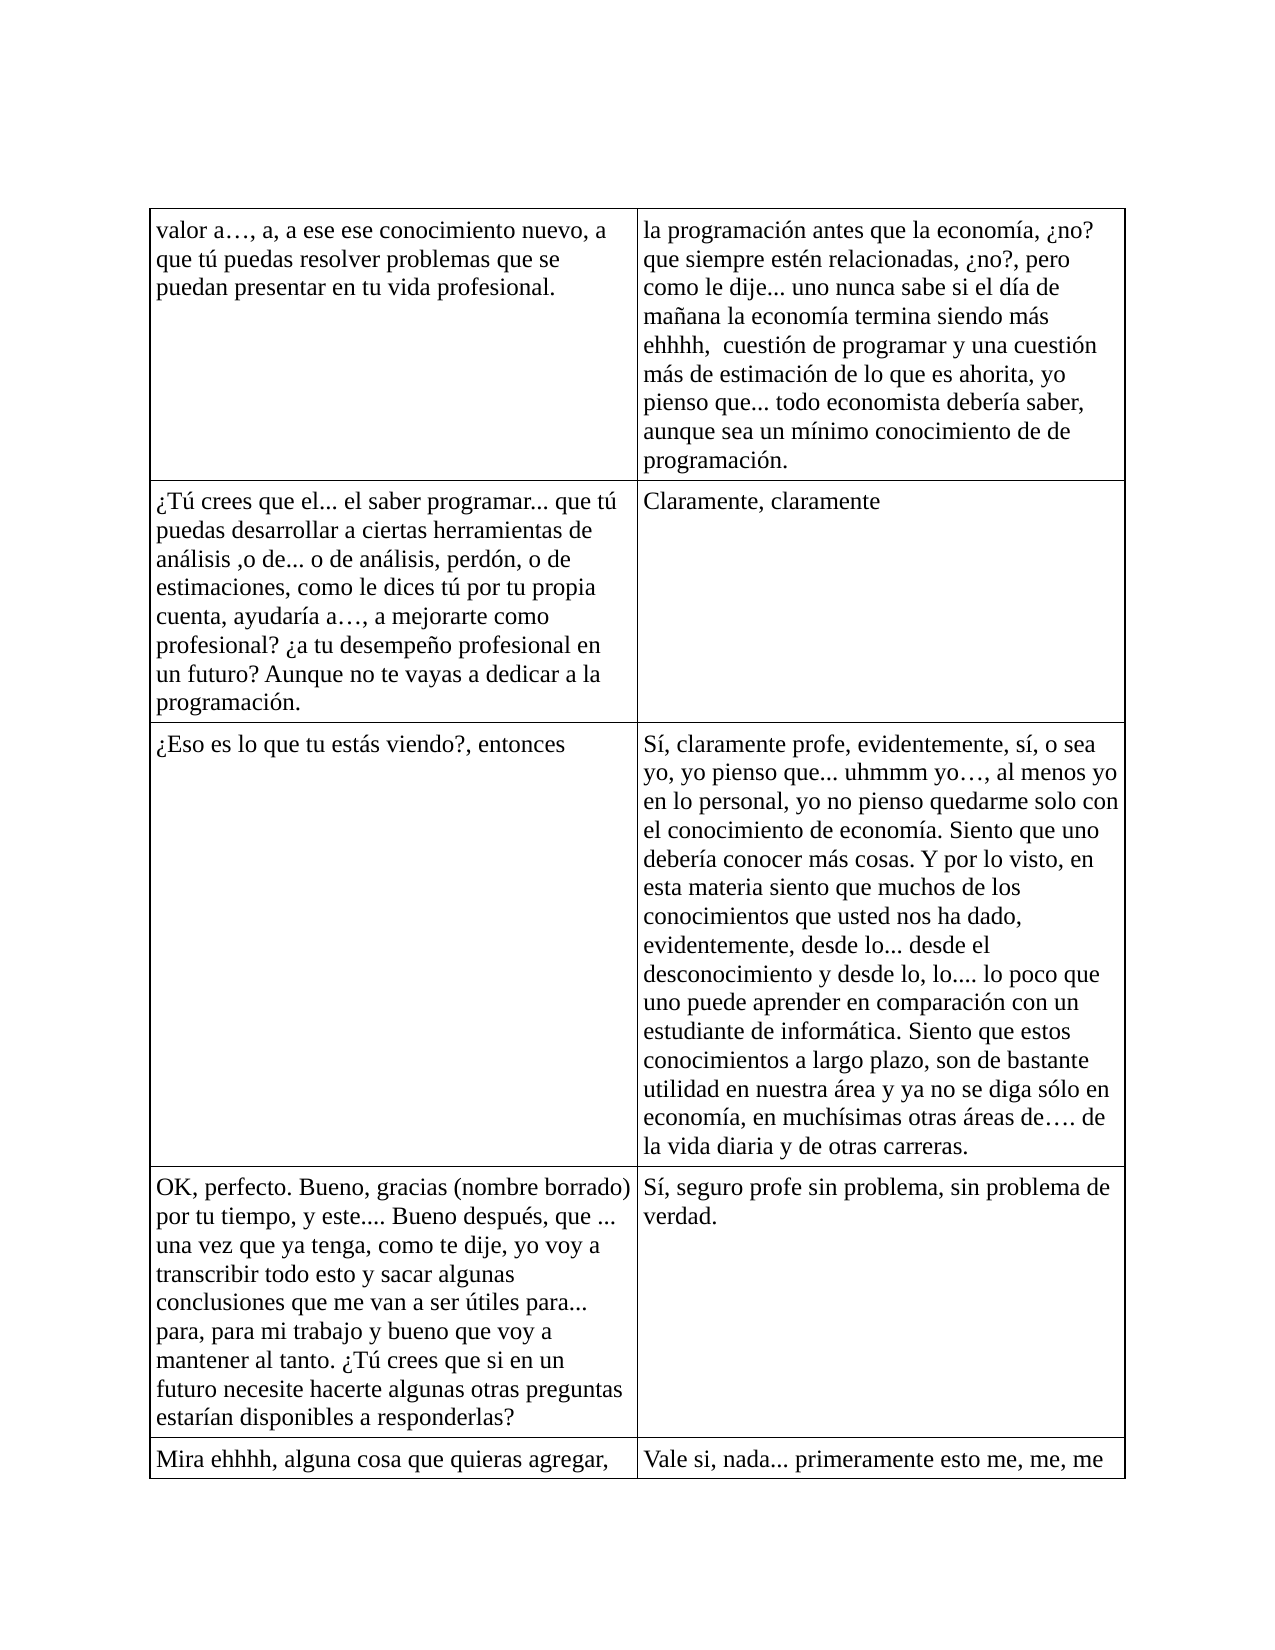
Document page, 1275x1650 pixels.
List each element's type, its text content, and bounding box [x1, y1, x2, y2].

table_cell la programación antes que la economía, ¿no? que siempre estén relacionadas, ¿no?, pero como le dije... uno nunca sabe si el día de mañana la economía termina siendo más ehhhh, cuestión de programar y una cuestión más de estimación de lo que es ahorita, yo pienso que... todo economista debería saber, aunque sea un mínimo conocimiento de de programación. [638, 209, 1124, 479]
table_cell Sí, claramente profe, evidentemente, sí, o sea yo, yo pienso que... uhmmm yo…, al menos yo en lo personal, yo no pienso quedarme solo con el conocimiento de economía. Siento que uno debería conocer más cosas. Y por lo visto, en esta materia siento que muchos de los conocimientos que usted nos ha dado, evidentemente, desde lo... desde el desconocimiento y desde lo, lo.... lo poco que uno puede aprender en comparación con un estudiante de informática. Siento que estos conocimientos a largo plazo, son de bastante utilidad en nuestra área y ya no se diga sólo en economía, en muchísimas otras áreas de…. de la vida diaria y de otras carreras. [638, 723, 1124, 1166]
table_cell OK, perfecto. Bueno, gracias (nombre borrado) por tu tiempo, y este.... Bueno después, que ... una vez que ya tenga, como te dije, yo voy a transcribir todo esto y sacar algunas conclusiones que me van a ser útiles para... para, para mi trabajo y bueno que voy a mantener al tanto. ¿Tú crees que si en un futuro necesite hacerte algunas otras preguntas estarían disponibles a responderlas? [151, 1167, 637, 1437]
table_cell valor a…, a, a ese ese conocimiento nuevo, a que tú puedas resolver problemas que se puedan presentar en tu vida profesional. [151, 209, 637, 479]
table_cell Claramente, claramente [638, 481, 1124, 722]
table_cell Vale si, nada... primeramente esto me, me, me [638, 1438, 1124, 1478]
table_cell Mira ehhhh, alguna cosa que quieras agregar, [151, 1438, 637, 1478]
table_cell ¿Eso es lo que tu estás viendo?, entonces [151, 723, 637, 1166]
table_cell Sí, seguro profe sin problema, sin problema de verdad. [638, 1167, 1124, 1437]
table_cell ¿Tú crees que el... el saber programar... que tú puedas desarrollar a ciertas herramientas de análisis ,o de... o de análisis, perdón, o de estimaciones, como le dices tú por tu propia cuenta, ayudaría a…, a mejorarte como profesional? ¿a tu desempeño profesional en un futuro? Aunque no te vayas a dedicar a la programación. [151, 481, 637, 722]
